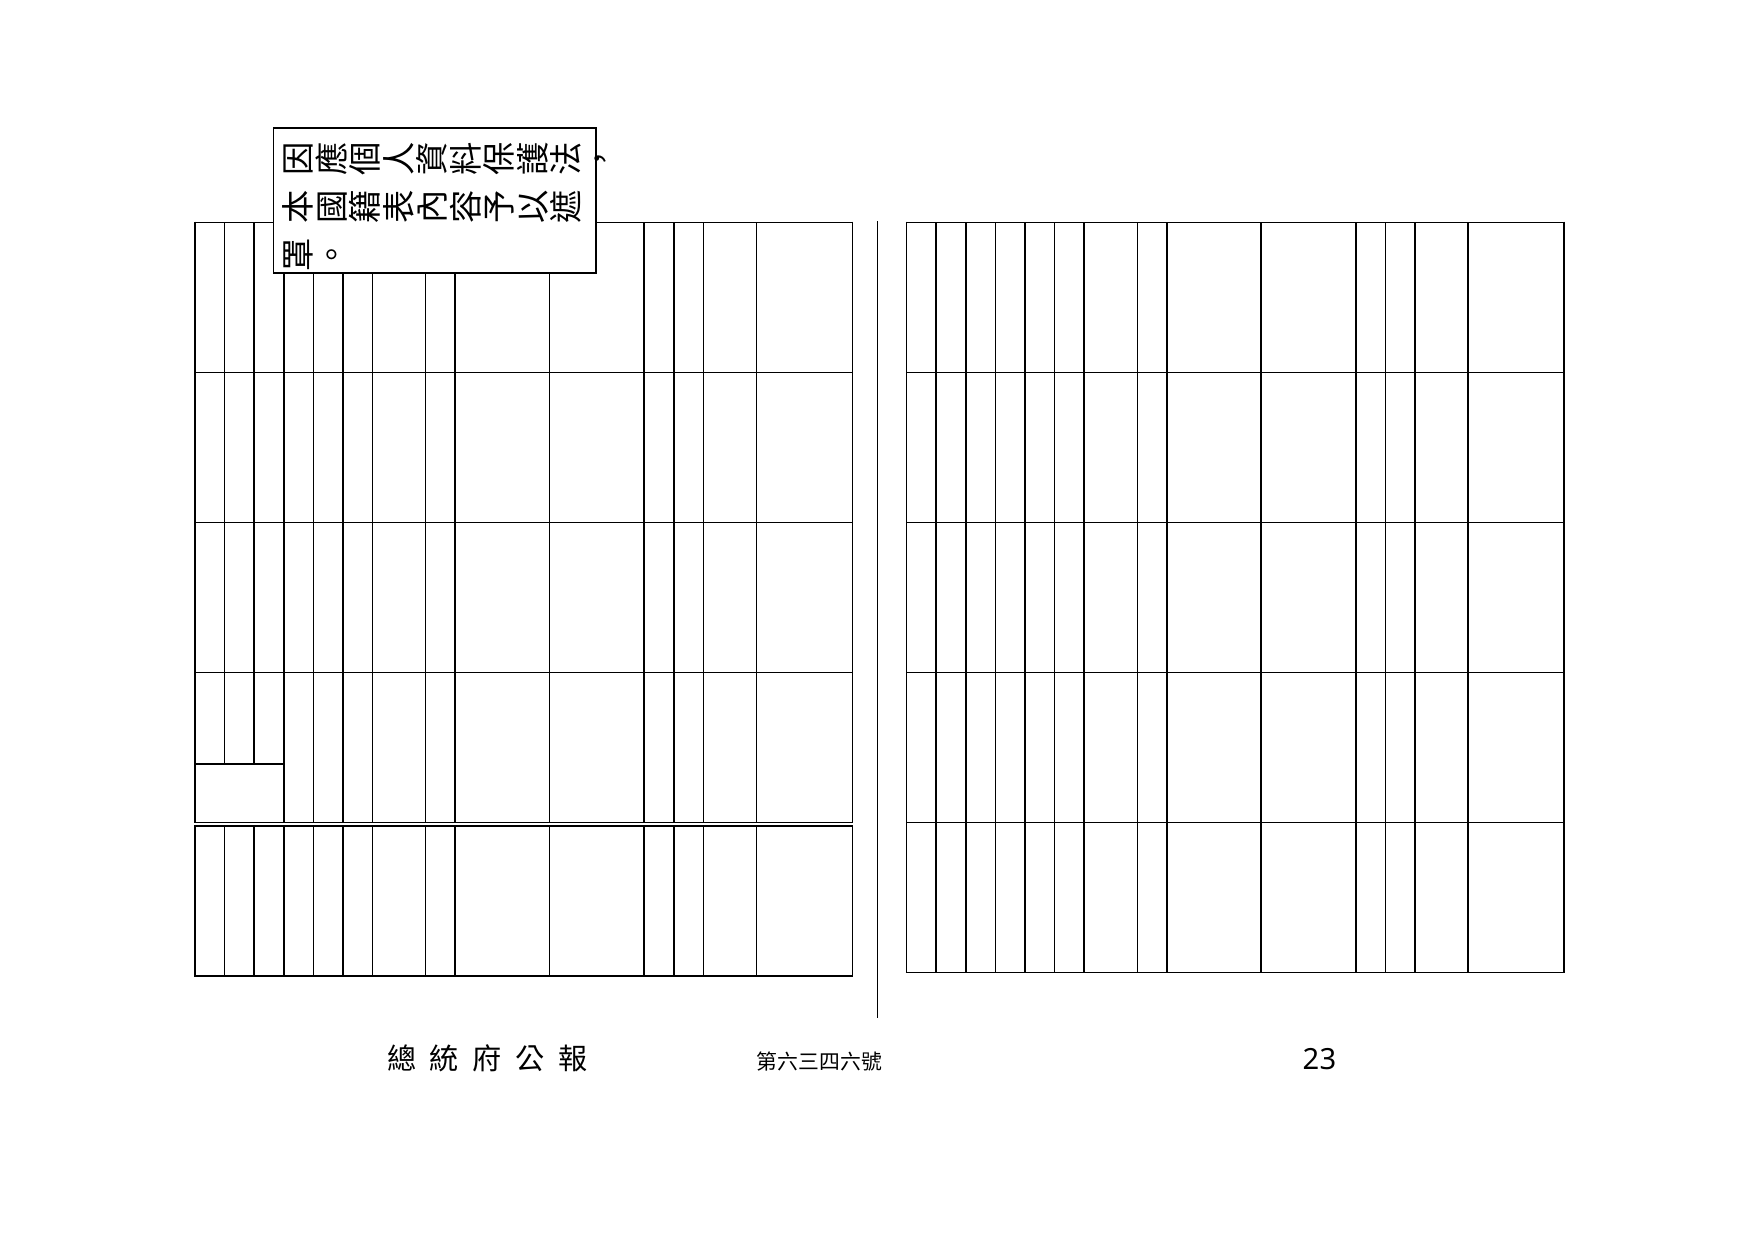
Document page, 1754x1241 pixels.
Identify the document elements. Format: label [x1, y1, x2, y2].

table_cell [1469, 823, 1563, 972]
table_cell [1085, 823, 1137, 972]
table_cell [675, 373, 703, 522]
table_cell [426, 373, 454, 522]
table_cell [1469, 673, 1563, 822]
table_cell [1138, 673, 1166, 822]
table_cell [1469, 373, 1563, 522]
table_cell [314, 523, 342, 672]
table_cell [1085, 673, 1137, 822]
table_cell [1026, 823, 1054, 972]
table_header [757, 223, 852, 372]
table_cell [373, 673, 425, 822]
table_cell [757, 673, 852, 822]
table_header [225, 223, 253, 372]
table_cell [675, 673, 703, 822]
table_cell [967, 373, 995, 522]
table_cell [1357, 223, 1385, 372]
table_header [550, 223, 643, 372]
table_cell [937, 673, 965, 822]
table_header [373, 827, 425, 975]
table_cell [255, 523, 283, 672]
table_cell [255, 673, 283, 763]
table_header [550, 827, 643, 975]
table_cell [344, 673, 372, 822]
table_cell [225, 673, 253, 763]
table_header [704, 827, 756, 975]
table_cell [967, 673, 995, 822]
table_header [285, 827, 313, 975]
table_cell [1138, 823, 1166, 972]
table_cell [645, 673, 673, 822]
table_cell [1416, 823, 1467, 972]
table_header [255, 827, 283, 975]
table_cell [1168, 673, 1260, 822]
table_cell [196, 523, 224, 672]
table_cell [1262, 823, 1355, 972]
table_header [456, 827, 549, 975]
table_cell [1262, 373, 1355, 522]
table_cell [967, 823, 995, 972]
table_cell [1138, 223, 1166, 372]
table_cell [196, 373, 224, 522]
table_cell [1262, 523, 1355, 672]
table_cell [675, 523, 703, 672]
table_cell [1357, 373, 1385, 522]
table_header [645, 223, 673, 372]
table_cell [757, 373, 852, 522]
table_cell [314, 673, 342, 822]
table_cell [704, 523, 756, 672]
table_cell [373, 373, 425, 522]
table_cell [1055, 223, 1083, 372]
table_cell [704, 673, 756, 822]
table_cell [1416, 523, 1467, 672]
table_cell [1168, 373, 1260, 522]
table_cell [285, 373, 313, 522]
table_cell [1168, 823, 1260, 972]
table_cell [645, 373, 673, 522]
table_cell [1085, 523, 1137, 672]
table_header [757, 827, 852, 975]
table_cell [550, 523, 643, 672]
table_cell [704, 373, 756, 522]
table_cell [937, 523, 965, 672]
table_cell [967, 523, 995, 672]
table_header [285, 274, 313, 372]
table_header [196, 223, 224, 372]
table_cell [1469, 523, 1563, 672]
table_cell [1416, 373, 1467, 522]
table_cell [996, 673, 1024, 822]
table_header [255, 223, 283, 372]
table_header [196, 827, 224, 975]
table_cell [1386, 673, 1414, 822]
table_cell [937, 223, 965, 372]
table_header [675, 827, 703, 975]
table_cell [196, 673, 224, 763]
table_cell [456, 673, 549, 822]
table_cell [1386, 523, 1414, 672]
table_cell [937, 823, 965, 972]
table_cell [285, 523, 313, 672]
table_cell [1026, 373, 1054, 522]
table_header [704, 223, 756, 372]
table_cell [1469, 223, 1563, 372]
table_cell [285, 673, 313, 822]
table_cell [344, 523, 372, 672]
table_header [373, 274, 425, 372]
table_cell [1357, 523, 1385, 672]
table_cell [373, 523, 425, 672]
table_cell [1386, 823, 1414, 972]
table_cell [1416, 673, 1467, 822]
table_cell [456, 523, 549, 672]
table_cell [996, 223, 1024, 372]
table_cell [225, 373, 253, 522]
table_cell [907, 823, 935, 972]
table_cell [1168, 523, 1260, 672]
table_cell [1055, 523, 1083, 672]
table_cell [426, 673, 454, 822]
table_cell [1138, 373, 1166, 522]
table_cell [1055, 373, 1083, 522]
table_header [426, 827, 454, 975]
table_cell [996, 523, 1024, 672]
table_header [645, 827, 673, 975]
table_cell [550, 673, 643, 822]
table_cell [255, 373, 283, 522]
table_cell [1085, 373, 1137, 522]
table_cell [1262, 223, 1355, 372]
table_cell [937, 373, 965, 522]
table_cell [1138, 523, 1166, 672]
table_header [675, 223, 703, 372]
table_cell [1386, 223, 1414, 372]
table_cell [1262, 673, 1355, 822]
table_cell [1055, 673, 1083, 822]
table_header [314, 827, 342, 975]
table_cell [757, 523, 852, 672]
table_header [344, 827, 372, 975]
table_header [456, 274, 549, 372]
table_cell [1055, 823, 1083, 972]
table_cell [907, 673, 935, 822]
table_cell [907, 523, 935, 672]
table_cell [426, 523, 454, 672]
table_cell [1026, 673, 1054, 822]
table_cell [314, 373, 342, 522]
table_cell [550, 373, 643, 522]
table_cell [996, 823, 1024, 972]
table_cell [1416, 223, 1467, 372]
table_cell [1386, 373, 1414, 522]
table_cell [996, 373, 1024, 522]
table_cell [1357, 673, 1385, 822]
table_cell [1026, 223, 1054, 372]
table_cell [907, 373, 935, 522]
table_cell [645, 523, 673, 672]
table_cell [196, 765, 283, 822]
table_cell [1357, 823, 1385, 972]
table_cell [1026, 523, 1054, 672]
table_header [314, 274, 342, 372]
table_cell [1085, 223, 1137, 372]
table_cell [225, 523, 253, 672]
table_cell [456, 373, 549, 522]
table_cell [907, 223, 935, 372]
table_cell [1168, 223, 1260, 372]
table_cell [344, 373, 372, 522]
table_header [426, 274, 454, 372]
table_header [225, 827, 253, 975]
table_header [344, 274, 372, 372]
table_cell [967, 223, 995, 372]
